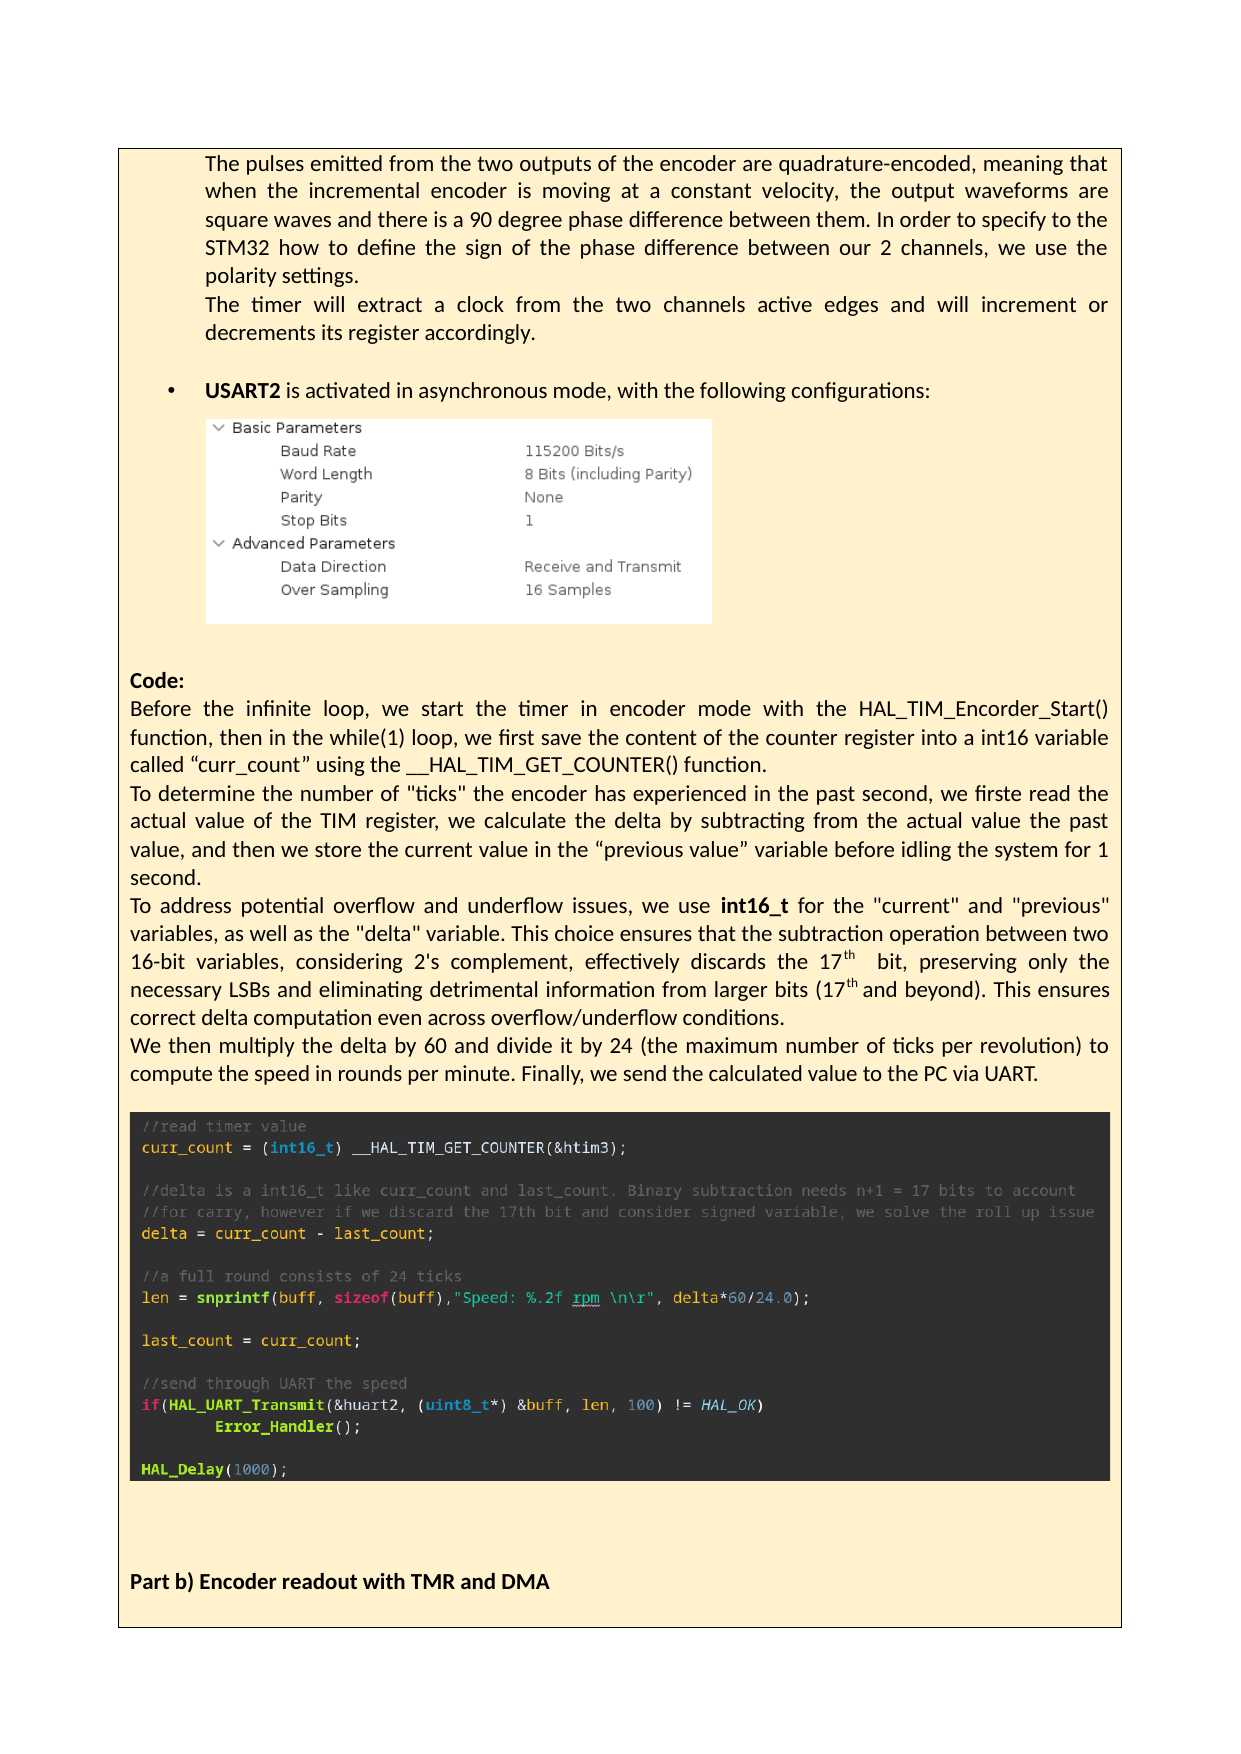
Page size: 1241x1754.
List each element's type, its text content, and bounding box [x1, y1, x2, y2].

picture [206, 419, 712, 624]
table_header The pulses emitted from the two outputs of the encoder are quadrature-encoded, meaning that when the incremental encoder is moving at a constant velocity, the output waveforms are square waves and there is a 90 degree phase difference between them. In order to specify to the STM32 how to define the sign of the phase difference between our 2 channels, we use the polarity settings. The timer will extract a clock from the two channels active edges and will increment or decrements its register accordingly. USART2 is activated in asynchronous mode, with the following configurations: Code: Before the infinite loop, we start the timer in encoder mode with the HAL_TIM_Encorder_Start() function, then in the while(1) loop, we first save the content of the counter register into a int16 variable called “curr_count” using the __HAL_TIM_GET_COUNTER() function. To determine the number of "ticks" the encoder has experienced in the past second, we firste read the actual value of the TIM register, we calculate the delta by subtracting from the actual value the past value, and then we store the current value in the “previous value” variable before idling the system for 1 second. To address potential overflow and underflow issues, we use int16_t for the "current" and "previous" variables, as well as the "delta" variable. This choice ensures that the subtraction operation between two 16-bit variables, considering 2's complement, effectively discards the 17th bit, preserving only the necessary LSBs and eliminating detrimental information from larger bits (17th and beyond). This ensures correct delta computation even across overflow/underflow conditions. We then multiply the delta by 60 and divide it by 24 (the maximum number of ticks per revolution) to compute the speed in rounds per minute. Finally, we send the calculated value to the PC via UART. Part b) Encoder readout with TMR and DMA [119, 149, 1121, 1627]
picture [129, 1112, 1111, 1481]
